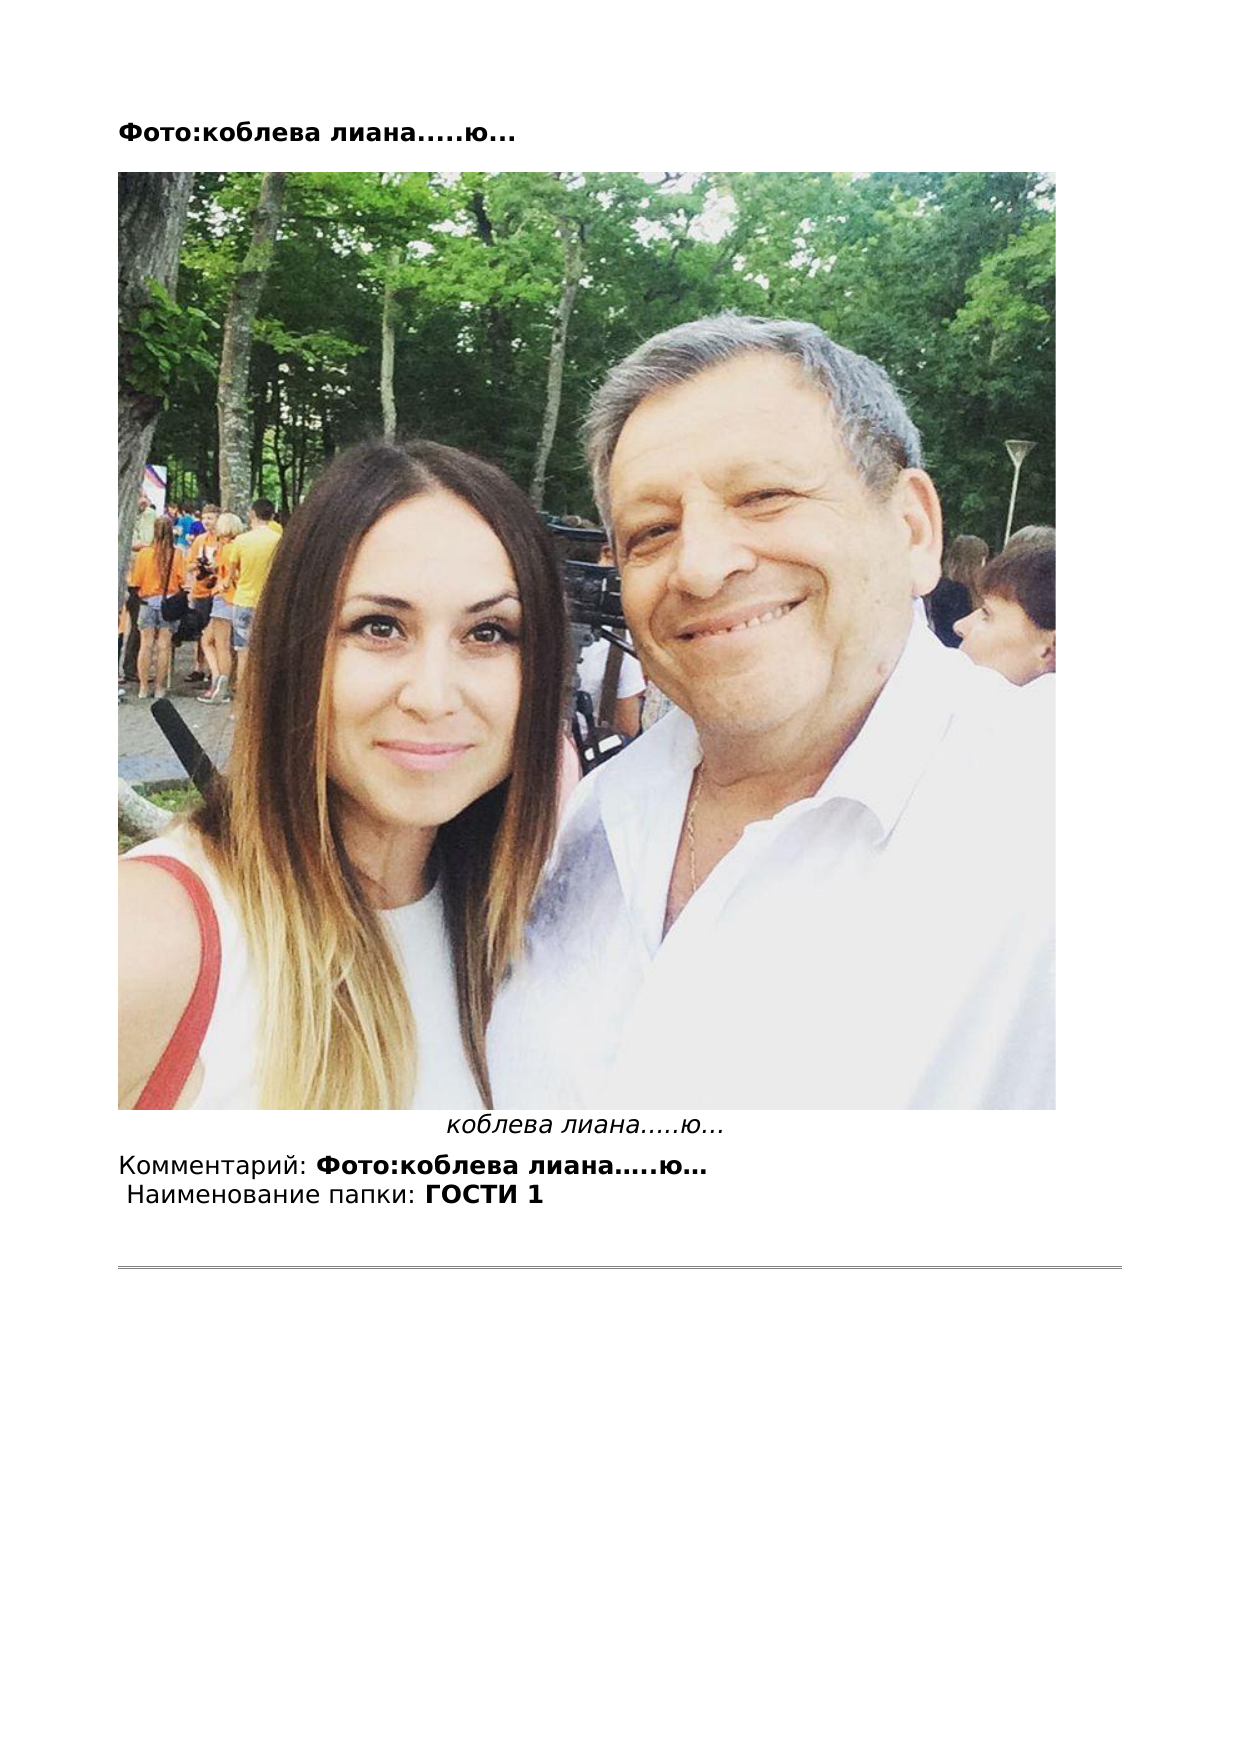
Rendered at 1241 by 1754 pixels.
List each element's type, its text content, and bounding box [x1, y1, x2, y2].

text коблева лиана.....ю... [118, 1110, 1056, 1139]
subtitle Фото:коблева лиана.....ю... [118, 118, 1122, 147]
text Комментарий: Фото:коблева лиана…..ю… Наименование папки: ГОСТИ 1 [118, 1151, 1122, 1239]
picture [118, 172, 1056, 1110]
